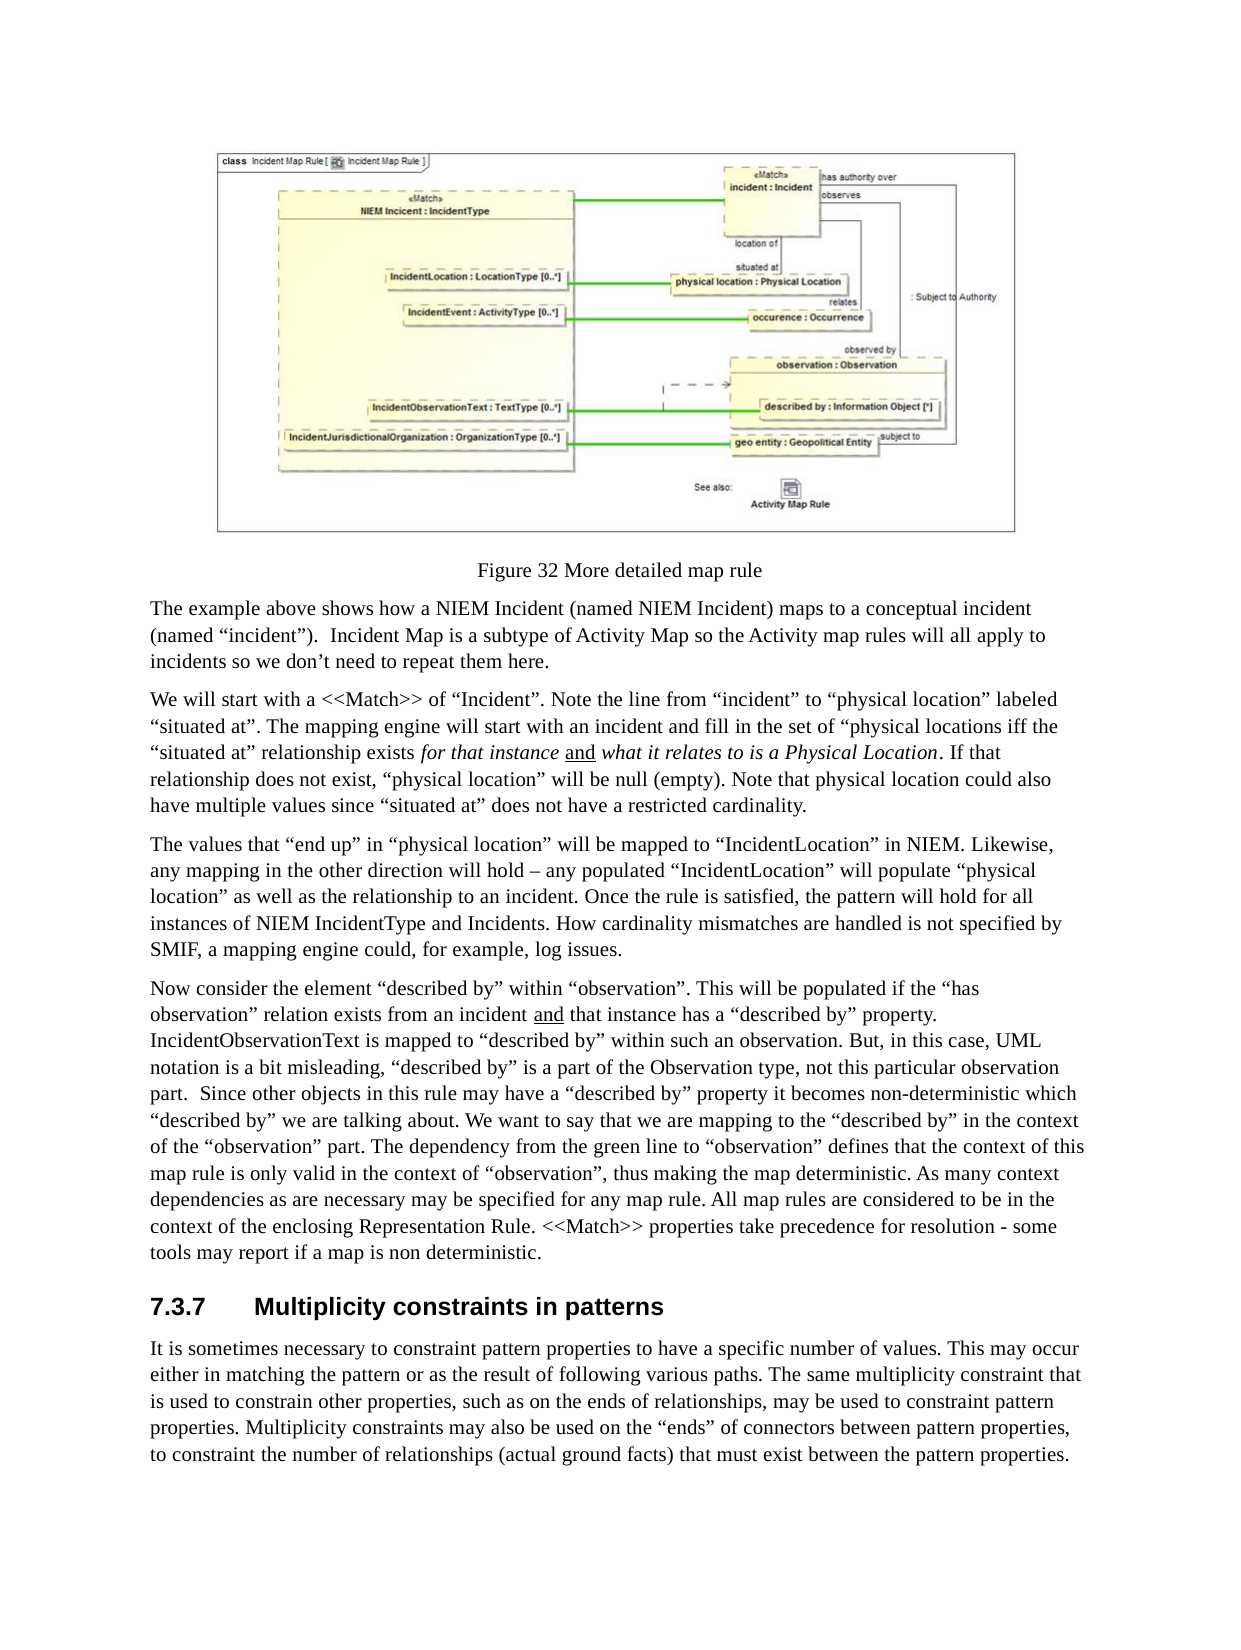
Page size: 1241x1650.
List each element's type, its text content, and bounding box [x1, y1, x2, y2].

text The example above shows how a NIEM Incident (named NIEM Incident) maps to a conceptual incident (named “incident”). Incident Map is a subtype of Activity Map so the Activity map rules will all apply to incidents so we don’t need to repeat them here. [150, 596, 1090, 673]
text We will start with a <<Match>> of “Incident”. Note the line from “incident” to “physical location” labeled “situated at”. The mapping engine will start with an incident and fill in the set of “physical locations iff the “situated at” relationship exists for that instance and what it relates to is a Physical Location. If that relationship does not exist, “physical location” will be null (empty). Note that physical location could also have multiple values since “situated at” does not have a restricted cardinality. [150, 687, 1090, 817]
text Now consider the element “described by” within “observation”. This will be populated if the “has observation” relation exists from an incident and that instance has a “described by” property. IncidentObservationText is mapped to “described by” within such an observation. But, in this case, UML notation is a bit misleading, “described by” is a part of the Observation type, not this particular observation part. Since other objects in this rule may have a “described by” property it becomes non-deterministic which “described by” we are talking about. We want to say that we are mapping to the “described by” in the context of the “observation” part. The dependency from the green line to “observation” defines that the context of this map rule is only valid in the context of “observation”, thus making the map deterministic. As many context dependencies as are necessary may be specified for any map rule. All map rules are considered to be in the context of the enclosing Representation Rule. <<Match>> properties take precedence for resolution - some tools may report if a map is non deterministic. [150, 975, 1090, 1264]
text The values that “end up” in “physical location” will be mapped to “IncidentLocation” in NIEM. Likewise, any mapping in the other direction will hold – any populated “IncidentLocation” will populate “physical location” as well as the relationship to an incident. Once the rule is satisfied, the pattern will hold for all instances of NIEM IncidentType and Incidents. How cardinality mismatches are handled is not specified by SMIF, a mapping engine could, for example, log issues. [150, 831, 1090, 961]
text It is sometimes necessary to constraint pattern properties to have a specific number of values. This may occur either in matching the pattern or as the result of following various paths. The same multiplicity constraint that is used to constrain other properties, such as on the ends of relationships, may be used to constraint pattern properties. Multiplicity constraints may also be used on the “ends” of connectors between pattern properties, to constraint the number of relationships (actual ground facts) that must exist between the pattern properties. [150, 1336, 1090, 1465]
subtitle Multiplicity constraints in patterns [150, 1292, 1090, 1321]
text Figure 32 More detailed map rule [150, 558, 1090, 582]
picture [213, 150, 1027, 544]
